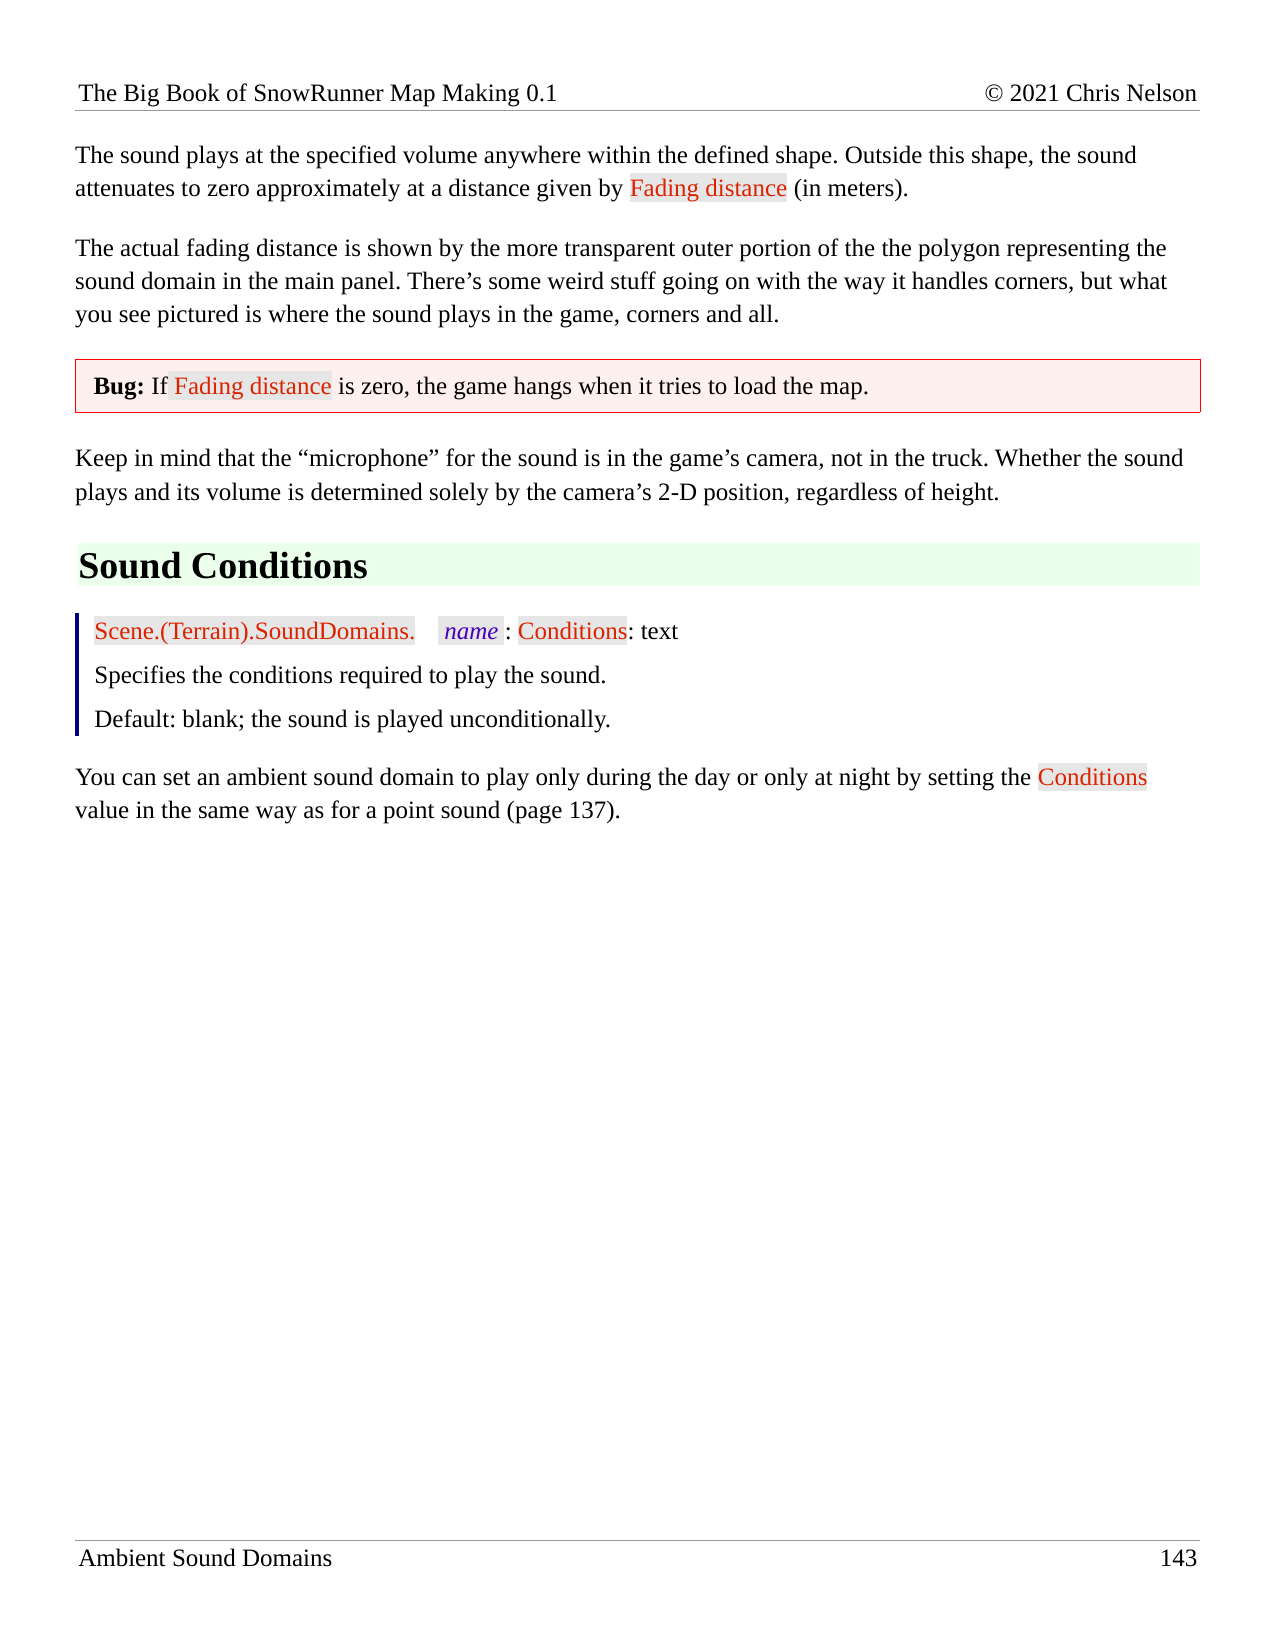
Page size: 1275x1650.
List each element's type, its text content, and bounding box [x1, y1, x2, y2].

text The actual fading distance is shown by the more transparent outer portion of the the polygon representing the sound domain in the main panel. There’s some weird stuff going on with the way it handles corners, but what you see pictured is where the sound plays in the game, corners and all. [75, 233, 1200, 328]
text Default: blank; the sound is played unconditionally. [79, 701, 1200, 736]
list If Fading distance is zero, the game hangs when it tries to load the map. [76, 360, 1200, 412]
text Keep in mind that the “microphone” for the sound is in the game’s camera, not in the truck. Whether the sound plays and its volume is determined solely by the camera’s 2‑D position, regardless of height. [75, 443, 1200, 505]
text The sound plays at the specified volume anywhere within the defined shape. Outside this shape, the sound attenuates to zero approximately at a distance given by Fading distance (in meters). [75, 140, 1200, 202]
subtitle Sound Conditions [78, 543, 1200, 586]
text Specifies the conditions required to play the sound. [79, 657, 1200, 689]
text Scene.(Terrain).SoundDomains. name : Conditions: text [79, 613, 1200, 645]
text You can set an ambient sound domain to play only during the day or only at night by setting the Conditions value in the same way as for a point sound (page 137). [75, 762, 1200, 824]
